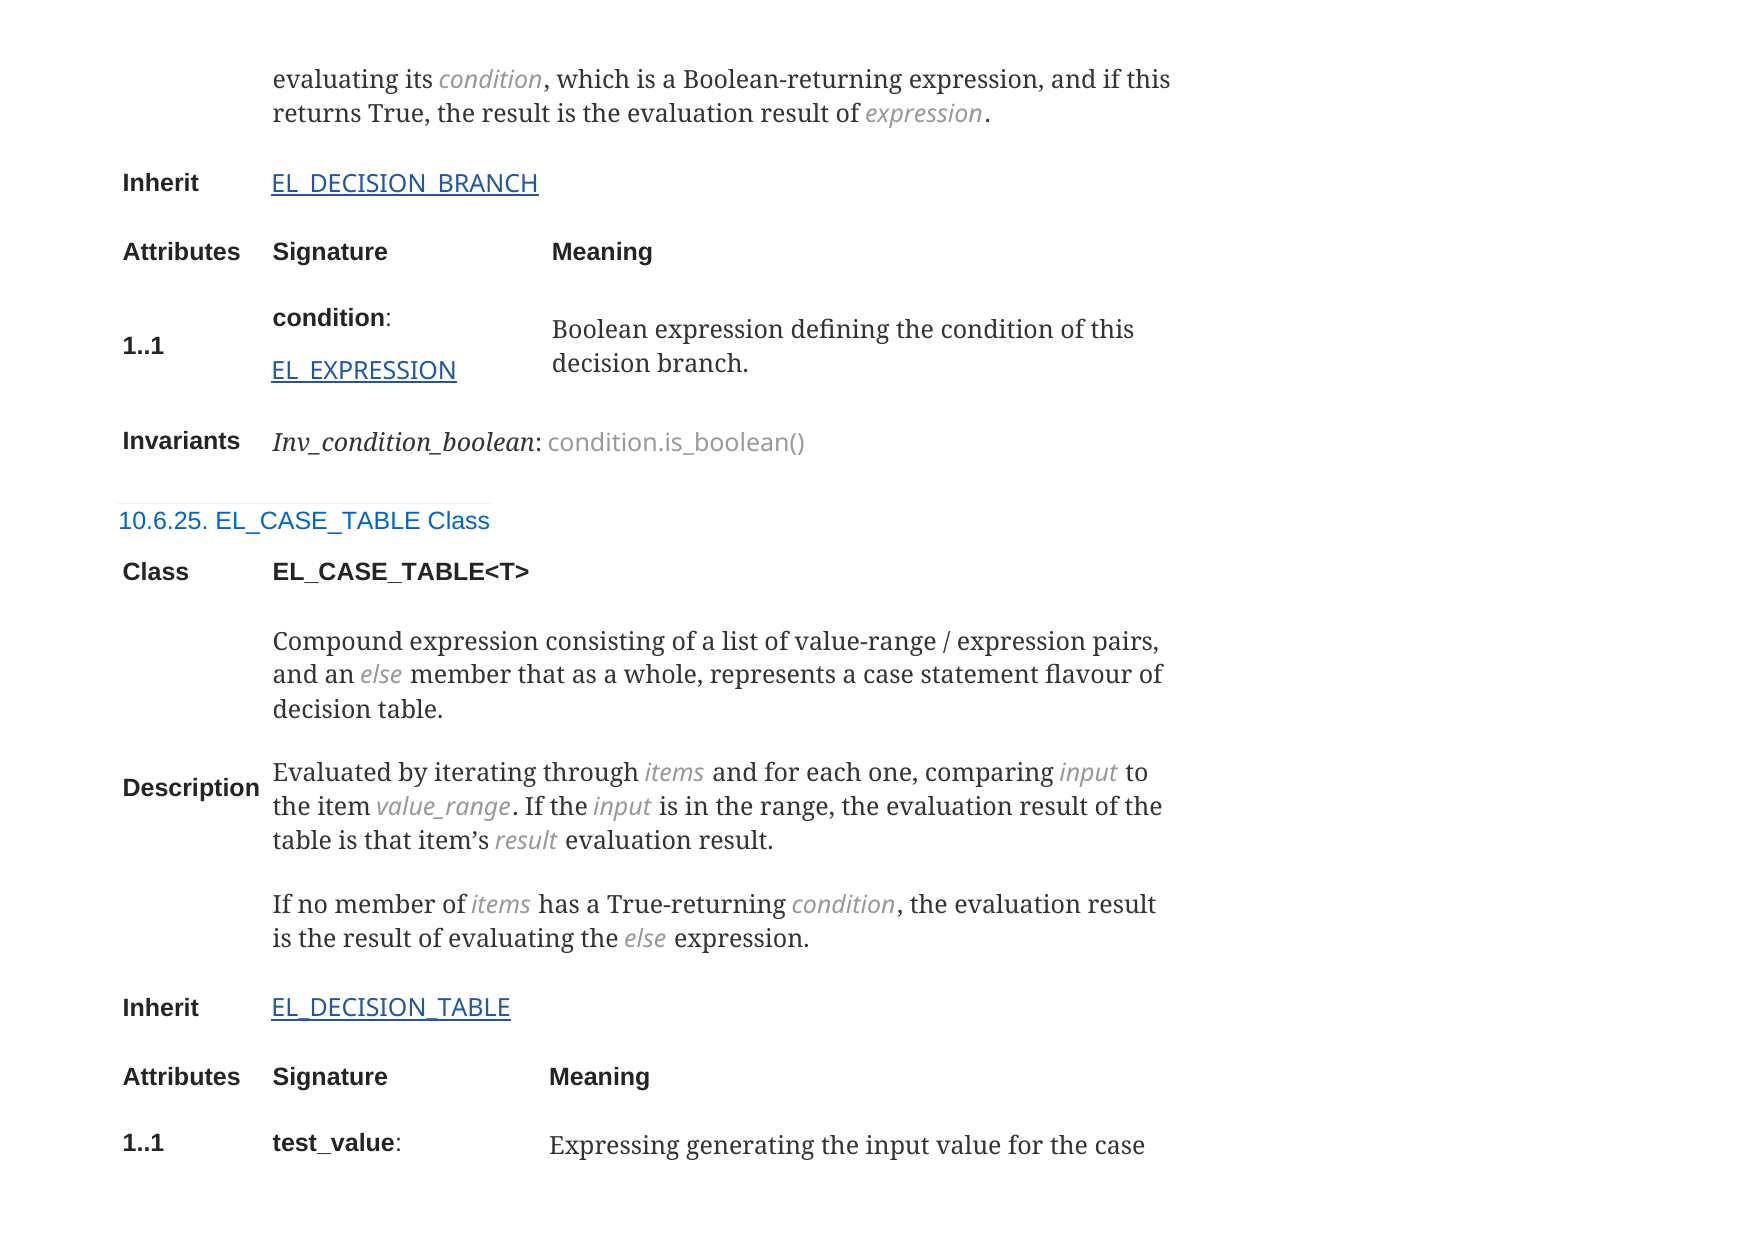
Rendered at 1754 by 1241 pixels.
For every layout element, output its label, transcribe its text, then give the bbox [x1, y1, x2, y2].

table_cell condition: EL_EXPRESSION [268, 301, 547, 421]
table_cell Meaning [545, 1059, 1181, 1125]
table_cell test_value: EL_VALUE_GENERATOR [268, 1125, 545, 1165]
table_header EL_CASE_TABLE<T> [268, 554, 1181, 620]
table_cell Meaning [547, 234, 1181, 301]
subtitle 10.6.25. EL_CASE_TABLE Class [118, 503, 1695, 535]
table_cell Conditional structure used in condition chain expressions. Evaluated by evaluating its condition, which is a Boolean-returning expression, and if this returns True, the result is the evaluation result of expression. [268, 59, 1181, 162]
table_cell Boolean expression defining the condition of this decision branch. [547, 301, 1181, 421]
table_cell Inv_condition_boolean: condition.is_boolean() [268, 421, 1181, 491]
table_cell Description [118, 620, 268, 987]
table_cell EL_DECISION_TABLE [268, 987, 1181, 1059]
table_header Class [118, 554, 268, 620]
table_cell Signature [268, 1059, 545, 1125]
table_cell Signature [268, 234, 547, 301]
table_cell 1..1 [118, 1125, 268, 1165]
table_cell Expressing generating the input value for the case table. [545, 1125, 1181, 1165]
table_cell Inherit [118, 163, 268, 234]
table_cell Attributes [118, 234, 268, 301]
table_cell Attributes [118, 1059, 268, 1125]
table_cell Inherit [118, 987, 268, 1059]
table_cell Compound expression consisting of a list of value-range / expression pairs, and an else member that as a whole, represents a case statement flavour of decision table. Evaluated by iterating through items and for each one, comparing input to the item value_range. If the input is in the range, the evaluation result of the table is that item’s result evaluation result. If no member of items has a True-returning condition, the evaluation result is the result of evaluating the else expression. [268, 620, 1181, 987]
table_cell 1..1 [118, 301, 268, 421]
table_cell Invariants [118, 421, 268, 491]
table_cell Description [118, 59, 268, 162]
table_cell EL_DECISION_BRANCH [268, 163, 1181, 234]
